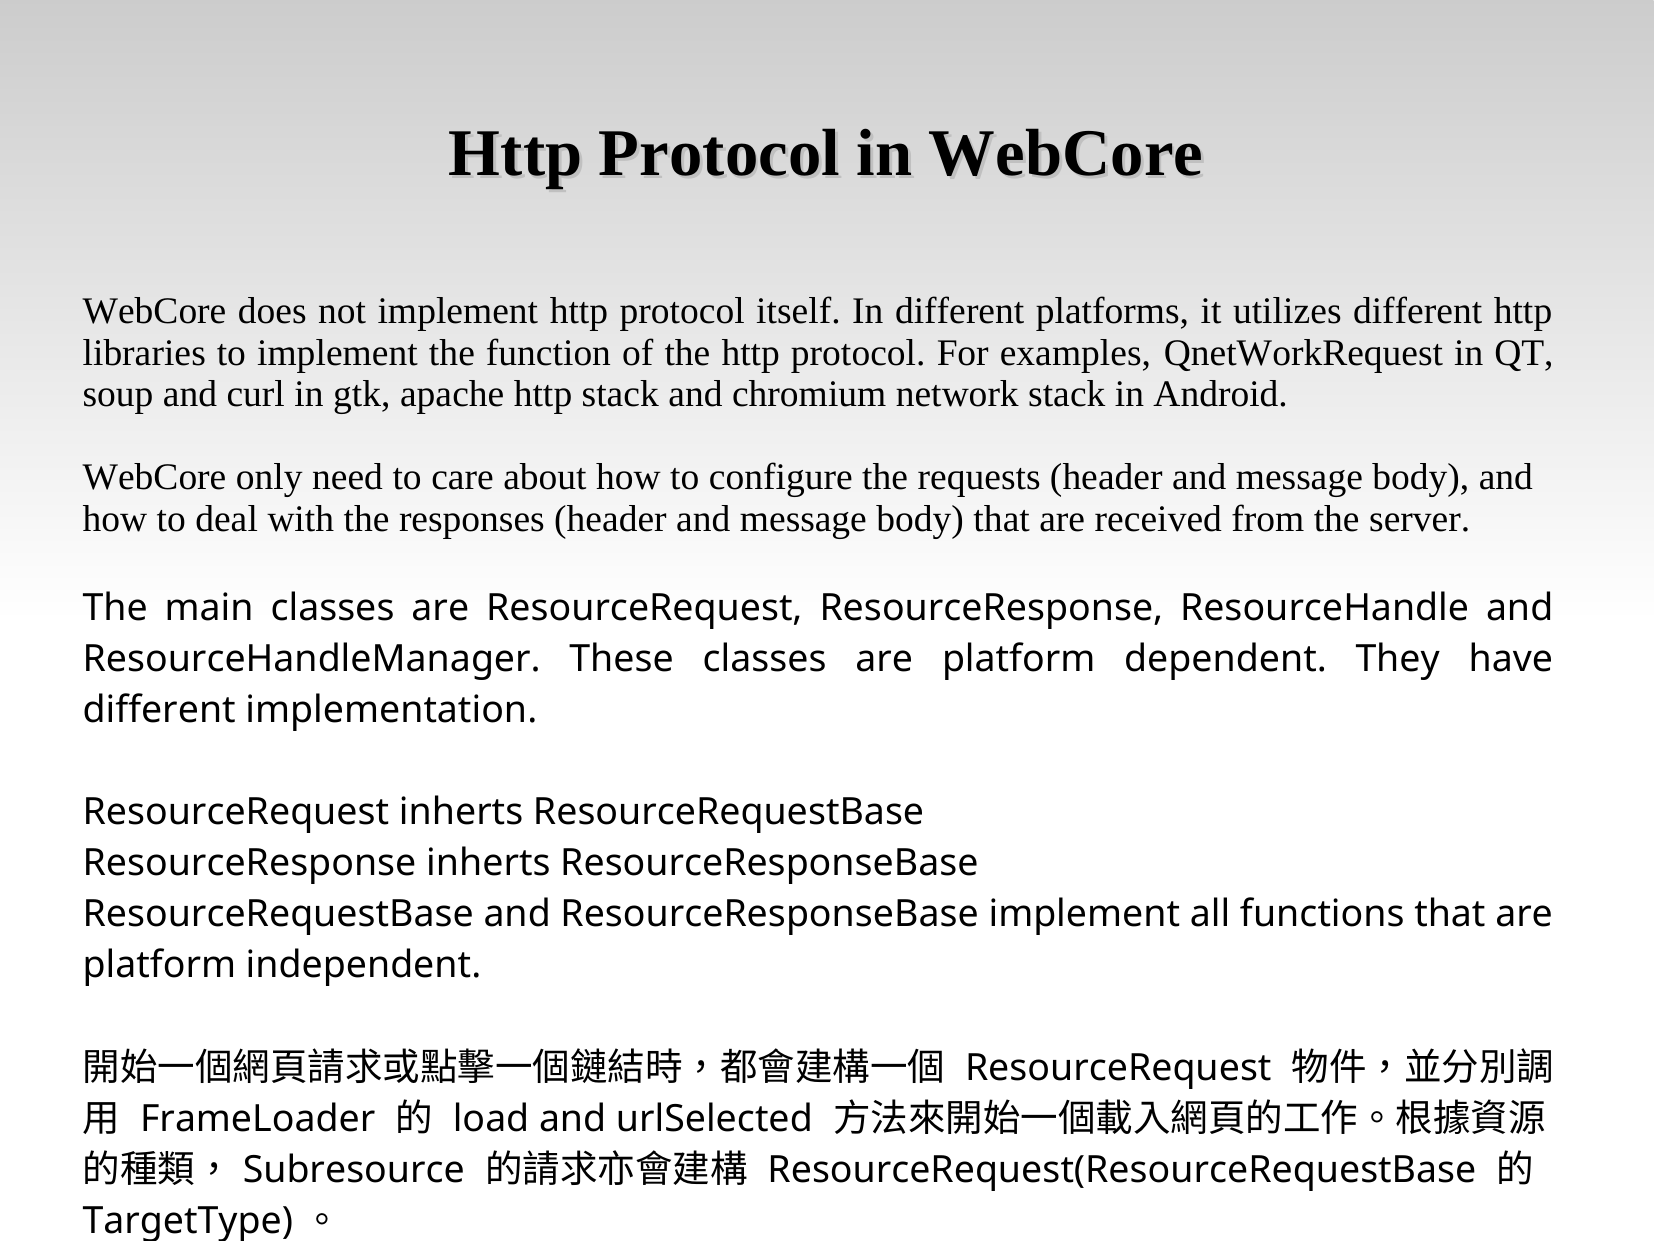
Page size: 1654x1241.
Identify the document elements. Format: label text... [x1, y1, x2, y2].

title Http Protocol in WebCore [82, 56, 1571, 250]
subtitle WebCore does not implement http protocol itself. In different platforms, it utilizes different http libraries to implement the function of the http protocol. For examples, QnetWorkRequest in QT, soup and curl in gtk, apache http stack and chromium network stack in Android. WebCore only need to care about how to configure the requests (header and message body), and how to deal with the responses (header and message body) that are received from the server. The main classes are ResourceRequest, ResourceResponse, ResourceHandle and ResourceHandleManager. These classes are platform dependent. They have different implementation. ResourceRequest inherts ResourceRequestBase ResourceResponse inherts ResourceResponseBase ResourceRequestBase and ResourceResponseBase implement all functions that are platform independent. 開始一個網頁請求或點擊一個鏈結時，都會建構一個 ResourceRequest 物件，並分別調用 FrameLoader 的 load and urlSelected 方法來開始一個載入網頁的工作。根據資源的種類，Subresource 的請求亦會建構 ResourceRequest(ResourceRequestBase 的 TargetType)。 ResourceHandleManager 的 initializeHandle 中，會通過 ResourceHandle 來訪問 ResourceRequest objects，獲得之前設置過的 ResourceRequest 的訊息。 [82, 290, 1571, 1241]
